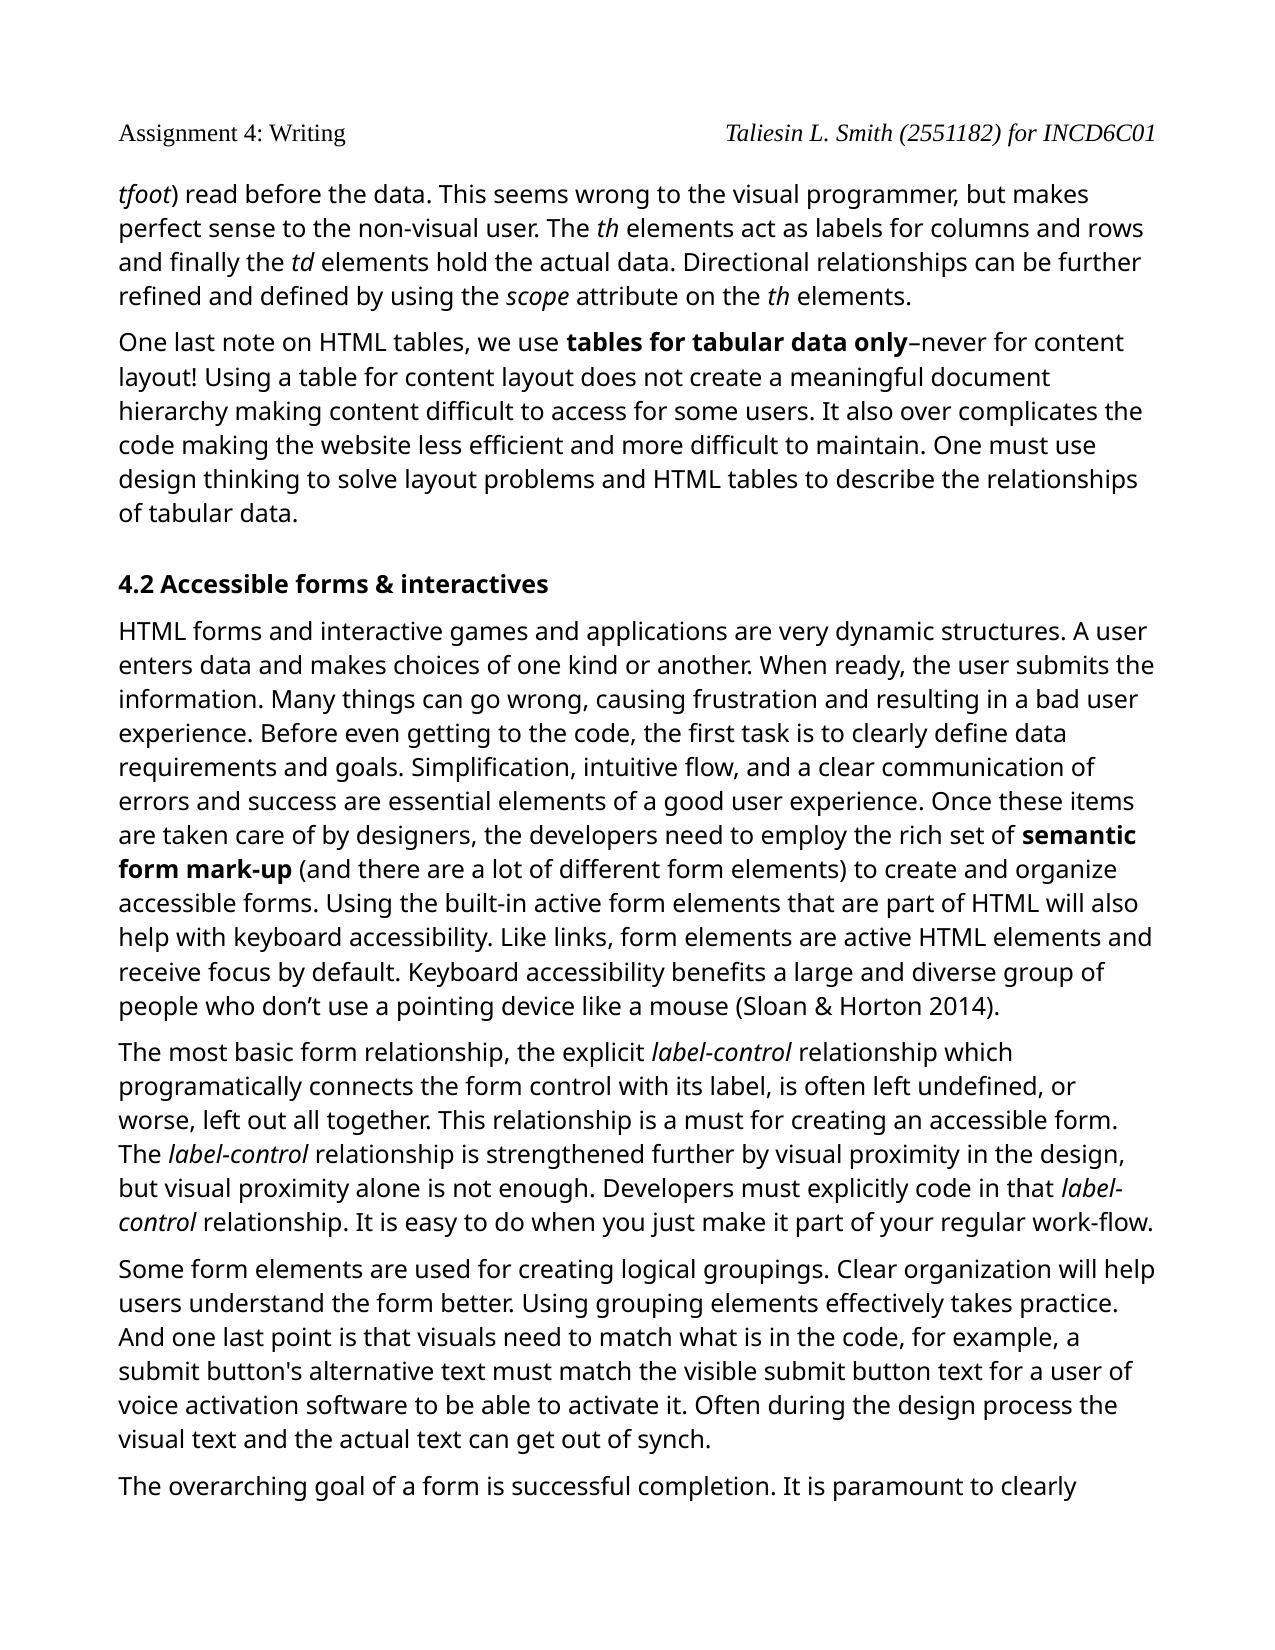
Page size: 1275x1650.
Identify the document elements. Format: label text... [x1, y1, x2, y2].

text Some form elements are used for creating logical groupings. Clear organization will help users understand the form better. Using grouping elements effectively takes practice. And one last point is that visuals need to match what is in the code, for example, a submit button's alternative text must match the visible submit button text for a user of voice activation software to be able to activate it. Often during the design process the visual text and the actual text can get out of synch. [118, 1252, 1157, 1456]
text The overarching goal of a form is successful completion. It is paramount to clearly [118, 1468, 1157, 1503]
text HTML forms and interactive games and applications are very dynamic structures. A user enters data and makes choices of one kind or another. When ready, the user submits the information. Many things can go wrong, causing frustration and resulting in a bad user experience. Before even getting to the code, the first task is to clearly define data requirements and goals. Simplification, intuitive flow, and a clear communication of errors and success are essential elements of a good user experience. Once these items are taken care of by designers, the developers need to employ the rich set of semantic form mark-up (and there are a lot of different form elements) to create and organize accessible forms. Using the built-in active form elements that are part of HTML will also help with keyboard accessibility. Like links, form elements are active HTML elements and receive focus by default. Keyboard accessibility benefits a large and diverse group of people who don’t use a pointing device like a mouse (Sloan & Horton 2014). [118, 613, 1157, 1022]
text The most basic form relationship, the explicit label-control relationship which programatically connects the form control with its label, is often left undefined, or worse, left out all together. This relationship is a must for creating an accessible form. The label-control relationship is strengthened further by visual proximity in the design, but visual proximity alone is not enough. Developers must explicitly code in that label-control relationship. It is easy to do when you just make it part of your regular work-flow. [118, 1035, 1157, 1239]
text One last note on HTML tables, we use tables for tabular data only–never for content layout! Using a table for content layout does not create a meaningful document hierarchy making content difficult to access for some users. It also over complicates the code making the website less efficient and more difficult to maintain. One must use design thinking to solve layout problems and HTML tables to describe the relationships of tabular data. [118, 325, 1157, 529]
subtitle 4.2 Accessible forms & interactives [118, 567, 1157, 601]
text tfoot) read before the data. This seems wrong to the visual programmer, but makes perfect sense to the non-visual user. The th elements act as labels for columns and rows and finally the td elements hold the actual data. Directional relationships can be further refined and defined by using the scope attribute on the th elements. [118, 176, 1157, 313]
